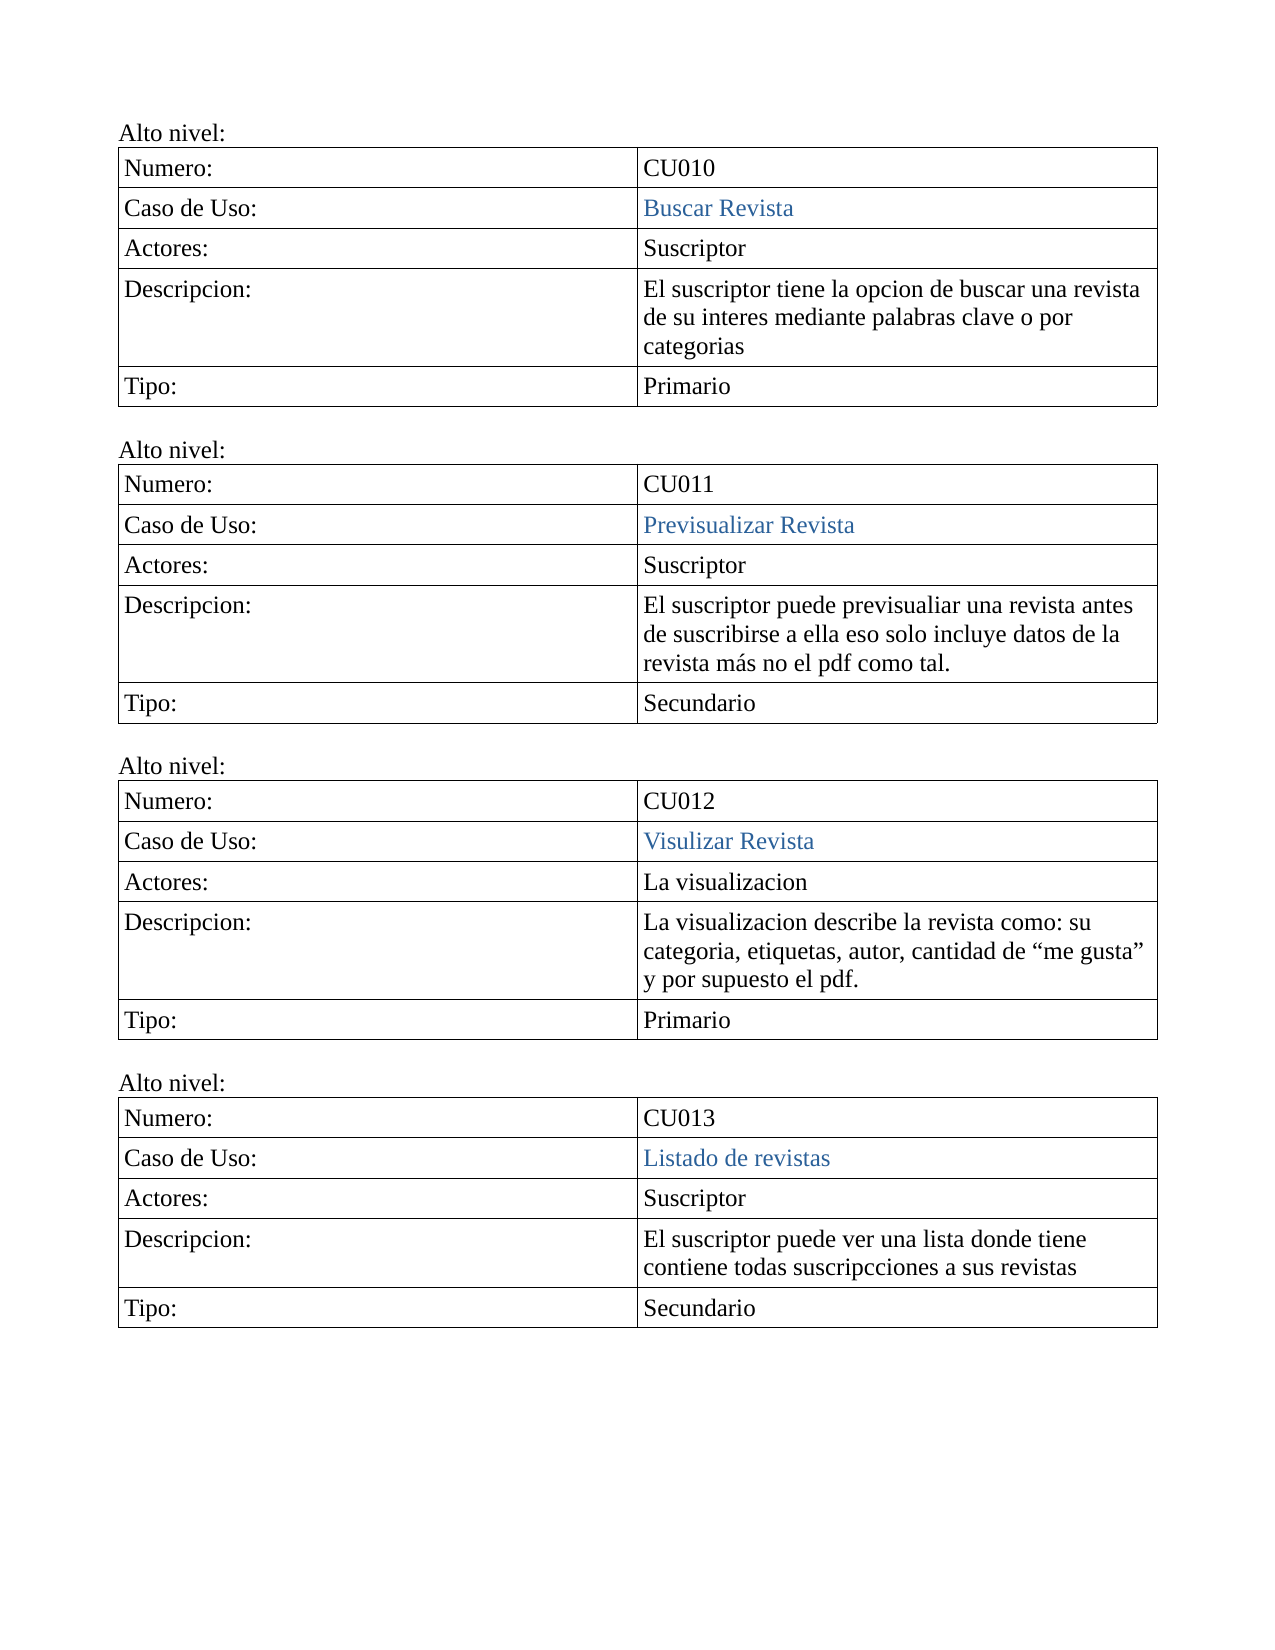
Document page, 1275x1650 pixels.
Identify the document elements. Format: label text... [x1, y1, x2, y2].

table_header Numero: [119, 465, 637, 504]
table_cell Descripcion: [119, 586, 637, 682]
table_cell Previsualizar Revista [638, 505, 1157, 544]
table_cell Actores: [119, 229, 637, 268]
table_cell Tipo: [119, 1000, 637, 1039]
table_cell Caso de Uso: [119, 505, 637, 544]
table_cell La visualizacion [638, 862, 1157, 901]
table_cell La visualizacion describe la revista como: su categoria, etiquetas, autor, cantidad de “me gusta” y por supuesto el pdf. [638, 902, 1157, 999]
table_cell Caso de Uso: [119, 188, 637, 227]
table_cell Tipo: [119, 1288, 637, 1327]
table_cell Actores: [119, 1179, 637, 1218]
table_header Numero: [119, 781, 637, 821]
text Alto nivel: [118, 118, 1157, 147]
table_cell Secundario [638, 683, 1157, 723]
table_cell Caso de Uso: [119, 1138, 637, 1177]
table_header CU010 [638, 148, 1157, 187]
table_cell Descripcion: [119, 269, 637, 366]
text Alto nivel: [118, 751, 1157, 780]
table_cell Tipo: [119, 367, 637, 406]
text Alto nivel: [118, 435, 1157, 463]
table_cell Visulizar Revista [638, 822, 1157, 861]
table_cell Actores: [119, 545, 637, 584]
text Alto nivel: [118, 1068, 1157, 1097]
table_header Numero: [119, 1098, 637, 1137]
table_cell Descripcion: [119, 902, 637, 999]
table_cell El suscriptor tiene la opcion de buscar una revista de su interes mediante palabras clave o por categorias [638, 269, 1157, 366]
table_cell Caso de Uso: [119, 822, 637, 861]
table_header Numero: [119, 148, 637, 187]
table_cell Primario [638, 1000, 1157, 1039]
table_cell Primario [638, 367, 1157, 406]
table_cell Descripcion: [119, 1219, 637, 1287]
table_cell Suscriptor [638, 545, 1157, 584]
table_header CU011 [638, 465, 1157, 504]
table_cell Suscriptor [638, 1179, 1157, 1218]
table_cell Buscar Revista [638, 188, 1157, 227]
table_header CU012 [638, 781, 1157, 821]
table_cell Suscriptor [638, 229, 1157, 268]
table_cell Listado de revistas [638, 1138, 1157, 1177]
table_cell Actores: [119, 862, 637, 901]
table_cell Secundario [638, 1288, 1157, 1327]
table_cell Tipo: [119, 683, 637, 723]
table_header CU013 [638, 1098, 1157, 1137]
table_cell El suscriptor puede previsualiar una revista antes de suscribirse a ella eso solo incluye datos de la revista más no el pdf como tal. [638, 586, 1157, 682]
table_cell El suscriptor puede ver una lista donde tiene contiene todas suscripcciones a sus revistas [638, 1219, 1157, 1287]
